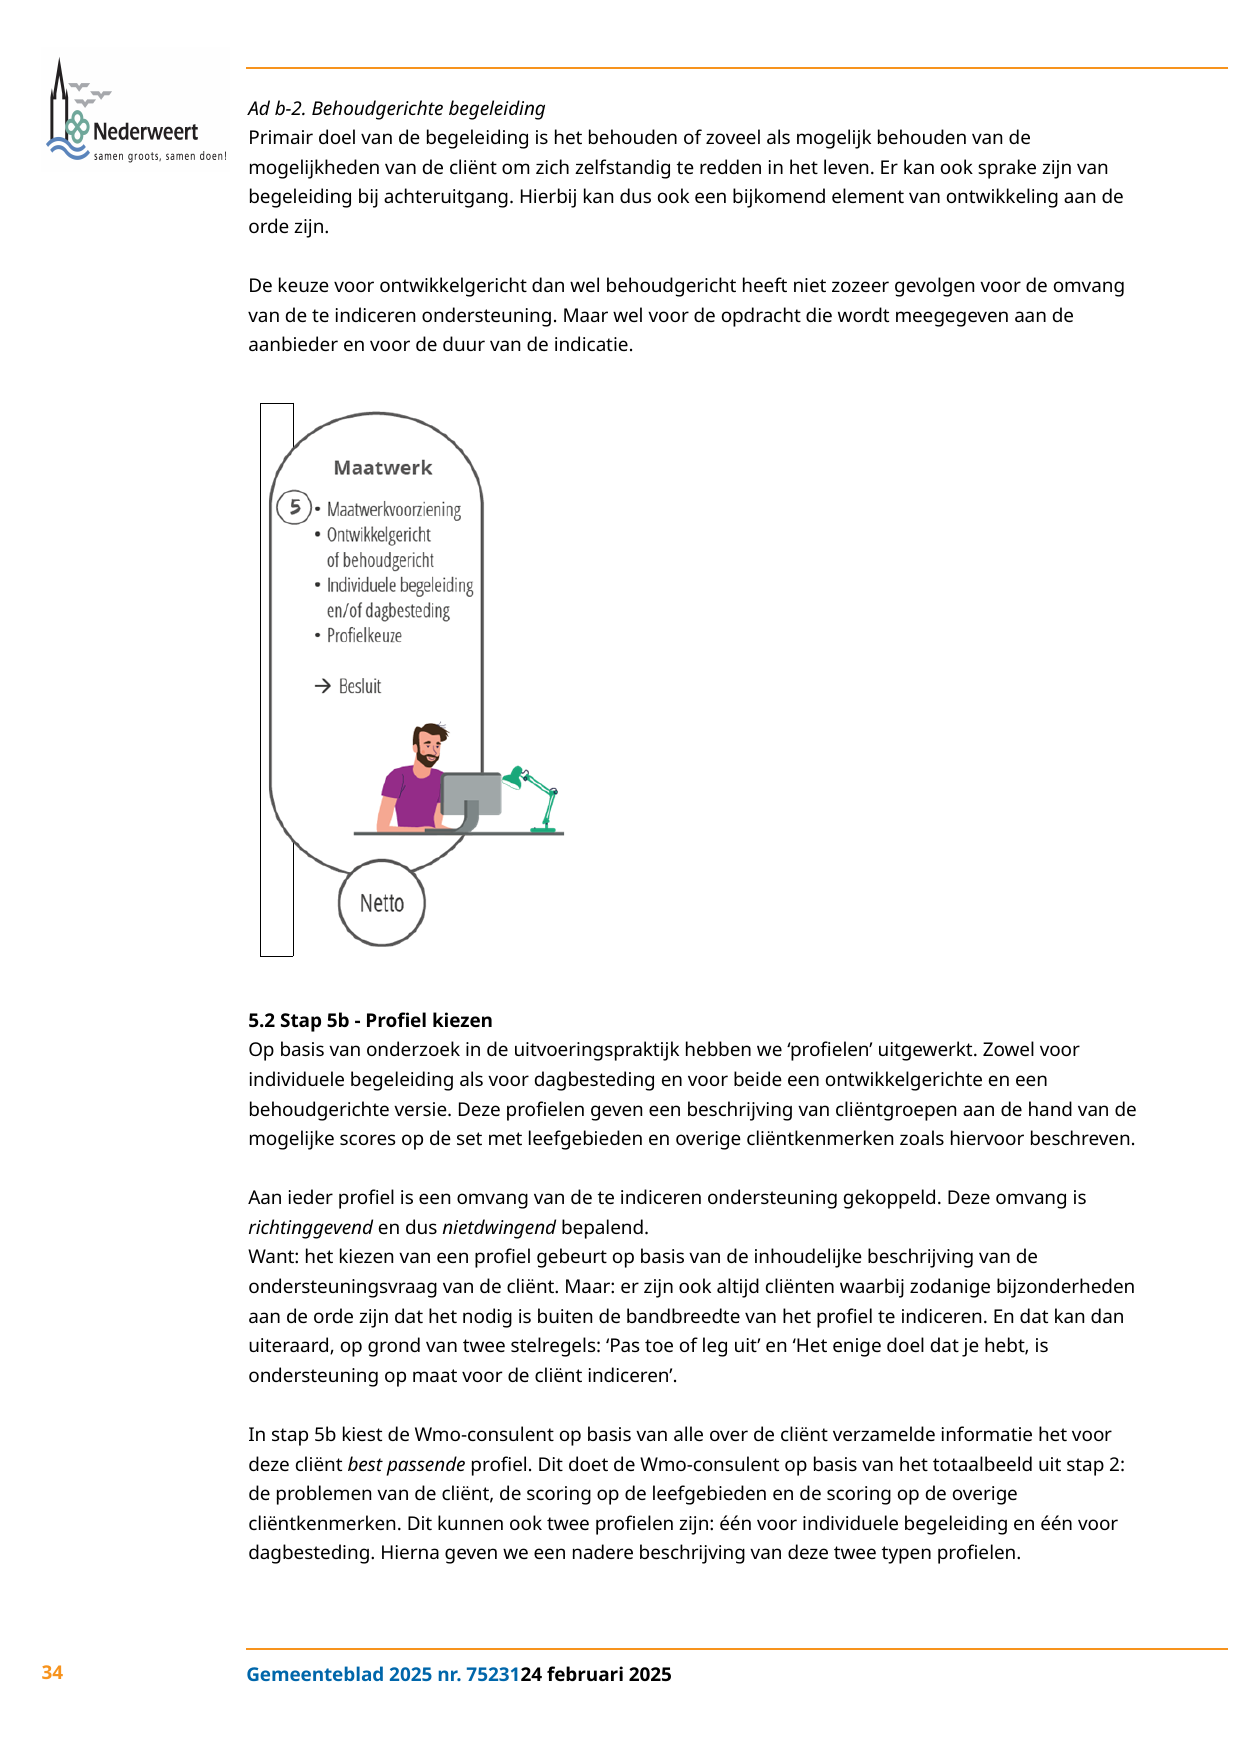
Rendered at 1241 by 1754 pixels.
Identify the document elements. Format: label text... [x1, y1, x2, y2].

picture [268, 411, 565, 947]
text Primair doel van de begeleiding is het behouden of zoveel als mogelijk behouden van de mogelijkheden van de cliënt om zich zelfstandig te redden in het leven. Er kan ook sprake zijn van begeleiding bij achteruitgang. Hierbij kan dus ook een bijkomend element van ontwikkeling aan de orde zijn. [248, 124, 1152, 239]
text Want: het kiezen van een profiel gebeurt op basis van de inhoudelijke beschrijving van de ondersteuningsvraag van de cliënt. Maar: er zijn ook altijd cliënten waarbij zodanige bijzonderheden aan de orde zijn dat het nodig is buiten de bandbreedte van het profiel te indiceren. En dat kan dan uiteraard, op grond van twee stelregels: ‘Pas toe of leg uit’ en ‘Het enige doel dat je hebt, is ondersteuning op maat voor de cliënt indiceren’. [248, 1244, 1152, 1388]
text De keuze voor ontwikkelgericht dan wel behoudgericht heeft niet zozeer gevolgen voor de omvang van de te indiceren ondersteuning. Maar wel voor de opdracht die wordt meegegeven aan de aanbieder en voor de duur van de indicatie. [248, 272, 1152, 357]
picture [41, 47, 231, 172]
text Aan ieder profiel is een omvang van de te indiceren ondersteuning gekoppeld. Deze omvang is richtinggevend en dus nietdwingend bepalend. [248, 1184, 1152, 1240]
text Ad b-2. Behoudgerichte begeleiding [248, 95, 1152, 121]
text Op basis van onderzoek in de uitvoeringspraktijk hebben we ‘profielen’ uitgewerkt. Zowel voor individuele begeleiding als voor dagbesteding en voor beide een ontwikkelgerichte en een behoudgerichte versie. Deze profielen geven een beschrijving van cliëntgroepen aan de hand van de mogelijke scores op de set met leefgebieden en overige cliëntkenmerken zoals hiervoor beschreven. [248, 1037, 1152, 1151]
text 5.2 Stap 5b - Profiel kiezen [248, 1007, 1152, 1033]
text In stap 5b kiest de Wmo-consulent op basis van alle over de cliënt verzamelde informatie het voor deze cliënt best passende profiel. Dit doet de Wmo-consulent op basis van het totaalbeeld uit stap 2: de problemen van de cliënt, de scoring op de leefgebieden en de scoring op de overige cliëntkenmerken. Dit kunnen ook twee profielen zijn: één voor individuele begeleiding en één voor dagbesteding. Hierna geven we een nadere beschrijving van deze twee typen profielen. [248, 1421, 1152, 1565]
